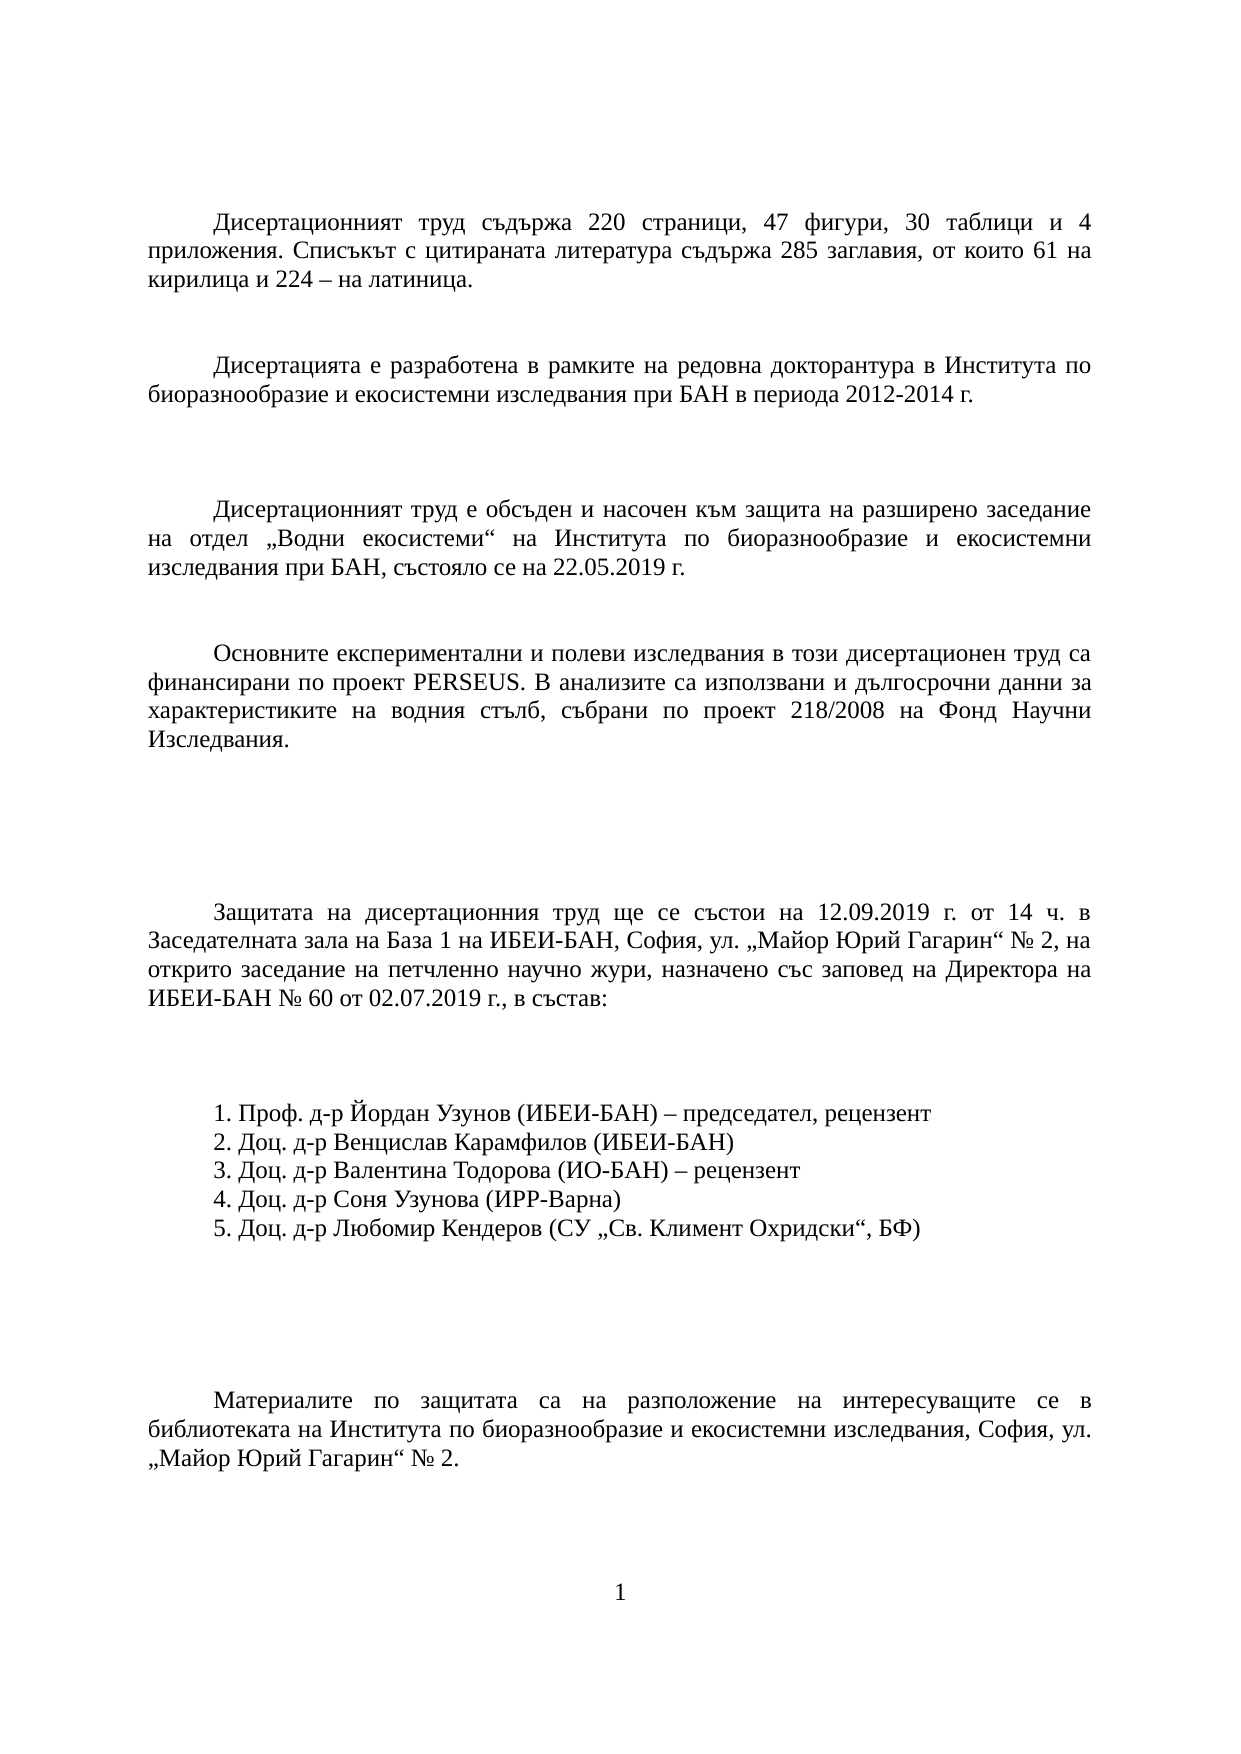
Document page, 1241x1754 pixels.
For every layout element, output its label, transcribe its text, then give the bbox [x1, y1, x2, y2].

text 3. Доц. д-р Валентина Тодорова (ИО-БАН) – рецензент [148, 1155, 1093, 1184]
text 4. Доц. д-р Соня Узунова (ИРР-Варна) [148, 1184, 1093, 1213]
text 2. Доц. д-р Венцислав Карамфилов (ИБЕИ-БАН) [148, 1127, 1093, 1155]
text Защитата на дисертационния труд ще се състои на 12.09.2019 г. от 14 ч. в Заседателната зала на База 1 на ИБЕИ-БАН, София, ул. „Майор Юрий Гагарин“ № 2, на открито заседание на петчленно научно жури, назначено със заповед на Директора на ИБЕИ-БАН № 60 от 02.07.2019 г., в състав: [148, 897, 1093, 1012]
text Основните експериментални и полеви изследвания в този дисертационен труд са финансирани по проект PERSEUS. В анализите са използвани и дългосрочни данни за характеристиките на водния стълб, събрани по проект 218/2008 на Фонд Научни Изследвания. [148, 638, 1093, 753]
text Материалите по защитата са на разположение на интересуващите се в библиотеката на Института по биоразнообразие и екосистемни изследвания, София, ул. „Майор Юрий Гагарин“ № 2. [148, 1385, 1093, 1472]
text Дисертационният труд е обсъден и насочен към защита на разширено заседание на отдел „Водни екосистеми“ на Института по биоразнообразие и екосистемни изследвания при БАН, състояло се на 22.05.2019 г. [148, 494, 1093, 580]
text Дисертацията е разработена в рамките на редовна докторантура в Института по биоразнообразие и екосистемни изследвания при БАН в периода 2012-2014 г. [148, 350, 1093, 408]
text 1. Проф. д-р Йордан Узунов (ИБЕИ-БАН) – председател, рецензент [148, 1098, 1093, 1127]
text 5. Доц. д-р Любомир Кендеров (СУ „Св. Климент Охридски“, БФ) [148, 1213, 1093, 1242]
text Дисертационният труд съдържа 220 страници, 47 фигури, 30 таблици и 4 приложения. Списъкът с цитираната литература съдържа 285 заглавия, от които 61 на кирилица и 224 – на латиница. [148, 207, 1093, 293]
